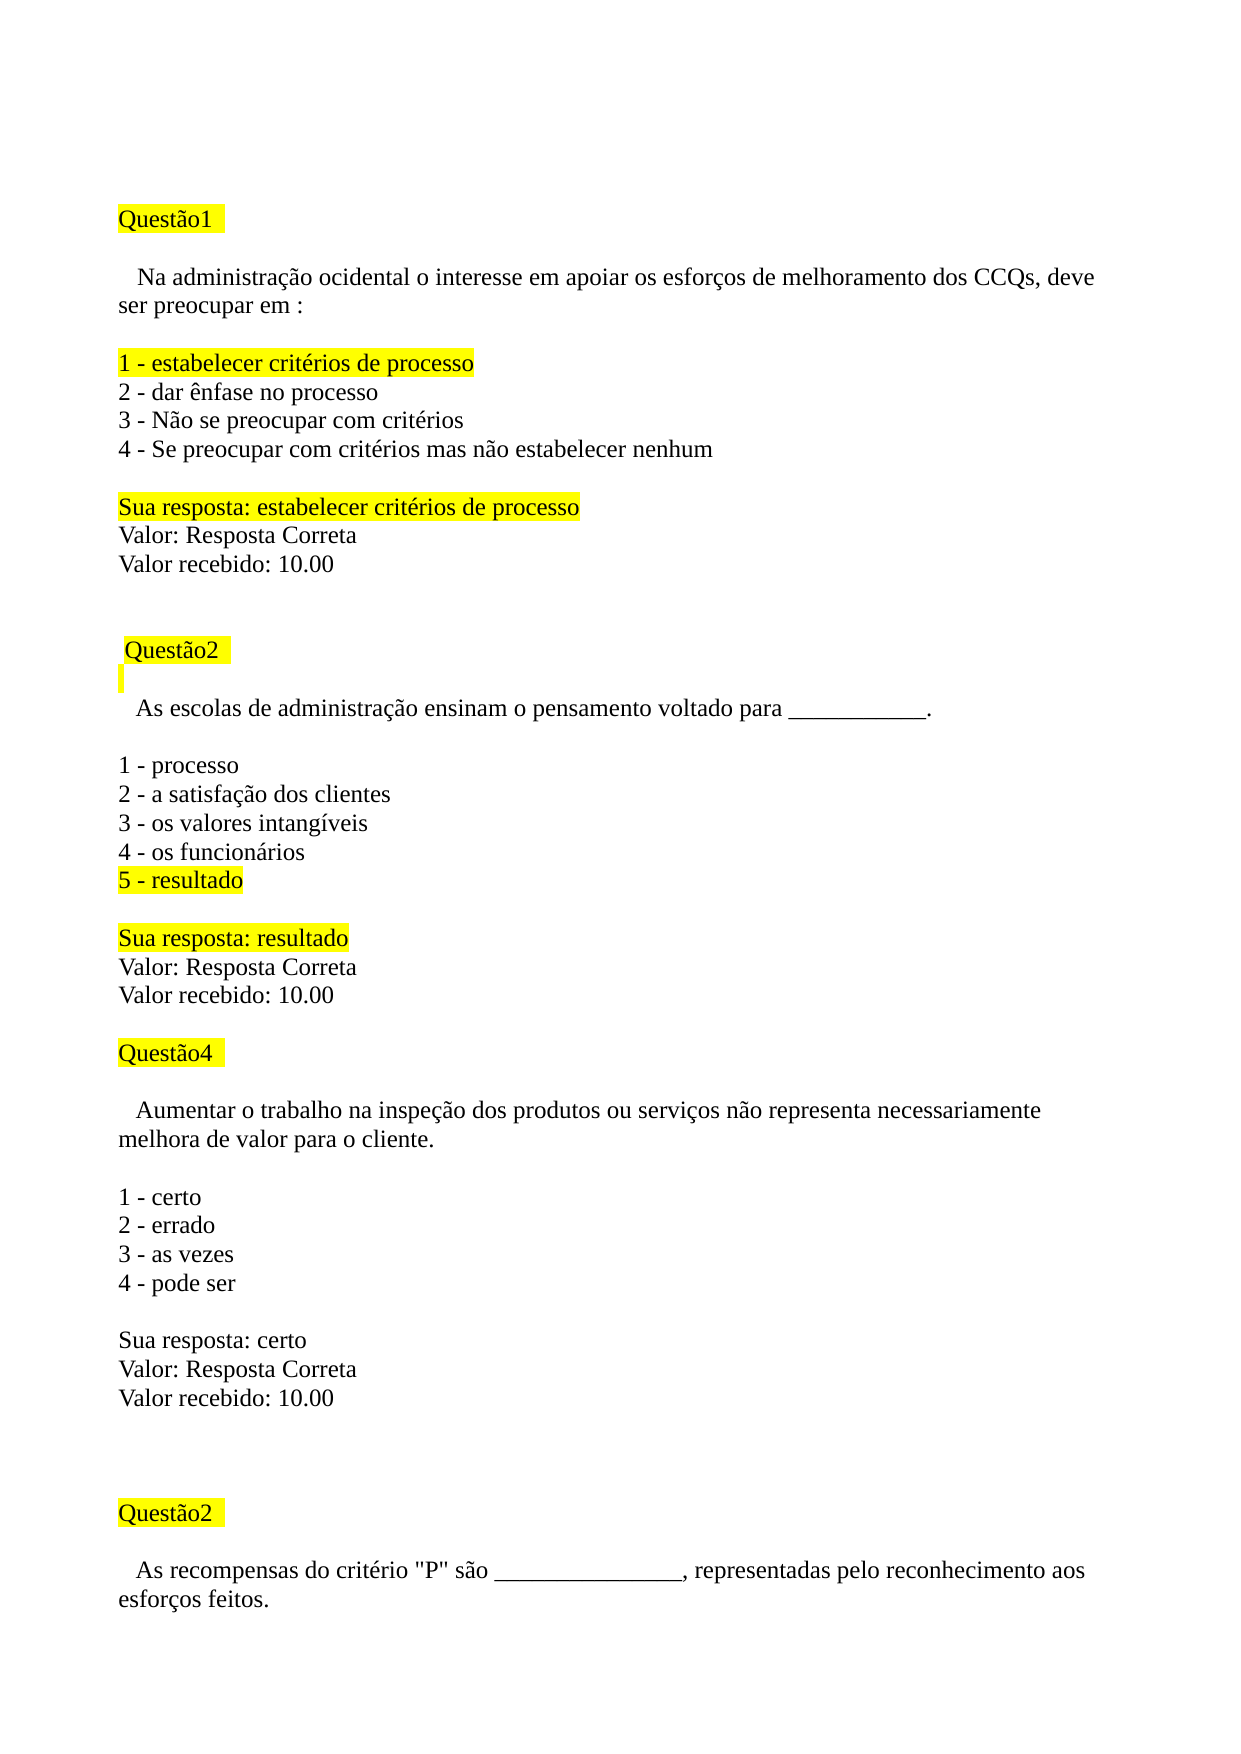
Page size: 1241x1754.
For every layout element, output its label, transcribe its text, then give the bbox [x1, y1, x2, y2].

text Questão2 [118, 1498, 1122, 1527]
text Sua resposta: resultado [118, 923, 1122, 952]
text Questão1 [118, 204, 1122, 233]
text Sua resposta: estabelecer critérios de processo [118, 492, 1122, 521]
text Aumentar o trabalho na inspeção dos produtos ou serviços não representa necessariamente melhora de valor para o cliente. [118, 1096, 1122, 1153]
text Questão2 [118, 636, 1122, 664]
text 1 - certo [118, 1182, 1122, 1211]
text 4 - pode ser [118, 1268, 1122, 1297]
text Valor: Resposta Correta [118, 952, 1122, 981]
text As recompensas do critério "P" são _______________, representadas pelo reconhecimento aos esforços feitos. [118, 1556, 1122, 1613]
text Questão4 [118, 1038, 1122, 1067]
text As escolas de administração ensinam o pensamento voltado para ___________. [118, 693, 1122, 722]
text Valor recebido: 10.00 [118, 549, 1122, 578]
text 5 - resultado [118, 866, 1122, 894]
text Valor recebido: 10.00 [118, 981, 1122, 1009]
text 1 - estabelecer critérios de processo [118, 348, 1122, 377]
text Valor recebido: 10.00 [118, 1383, 1122, 1412]
text 1 - processo [118, 751, 1122, 779]
text 2 - a satisfação dos clientes [118, 779, 1122, 808]
text 2 - errado [118, 1211, 1122, 1239]
text Valor: Resposta Correta [118, 521, 1122, 549]
text 3 - os valores intangíveis [118, 808, 1122, 837]
text 3 - Não se preocupar com critérios [118, 406, 1122, 434]
text Valor: Resposta Correta [118, 1354, 1122, 1383]
text Na administração ocidental o interesse em apoiar os esforços de melhoramento dos CCQs, deve ser preocupar em : [118, 262, 1122, 319]
text 3 - as vezes [118, 1239, 1122, 1268]
text Sua resposta: certo [118, 1326, 1122, 1354]
text 4 - os funcionários [118, 837, 1122, 866]
text 4 - Se preocupar com critérios mas não estabelecer nenhum [118, 434, 1122, 463]
text 2 - dar ênfase no processo [118, 377, 1122, 406]
